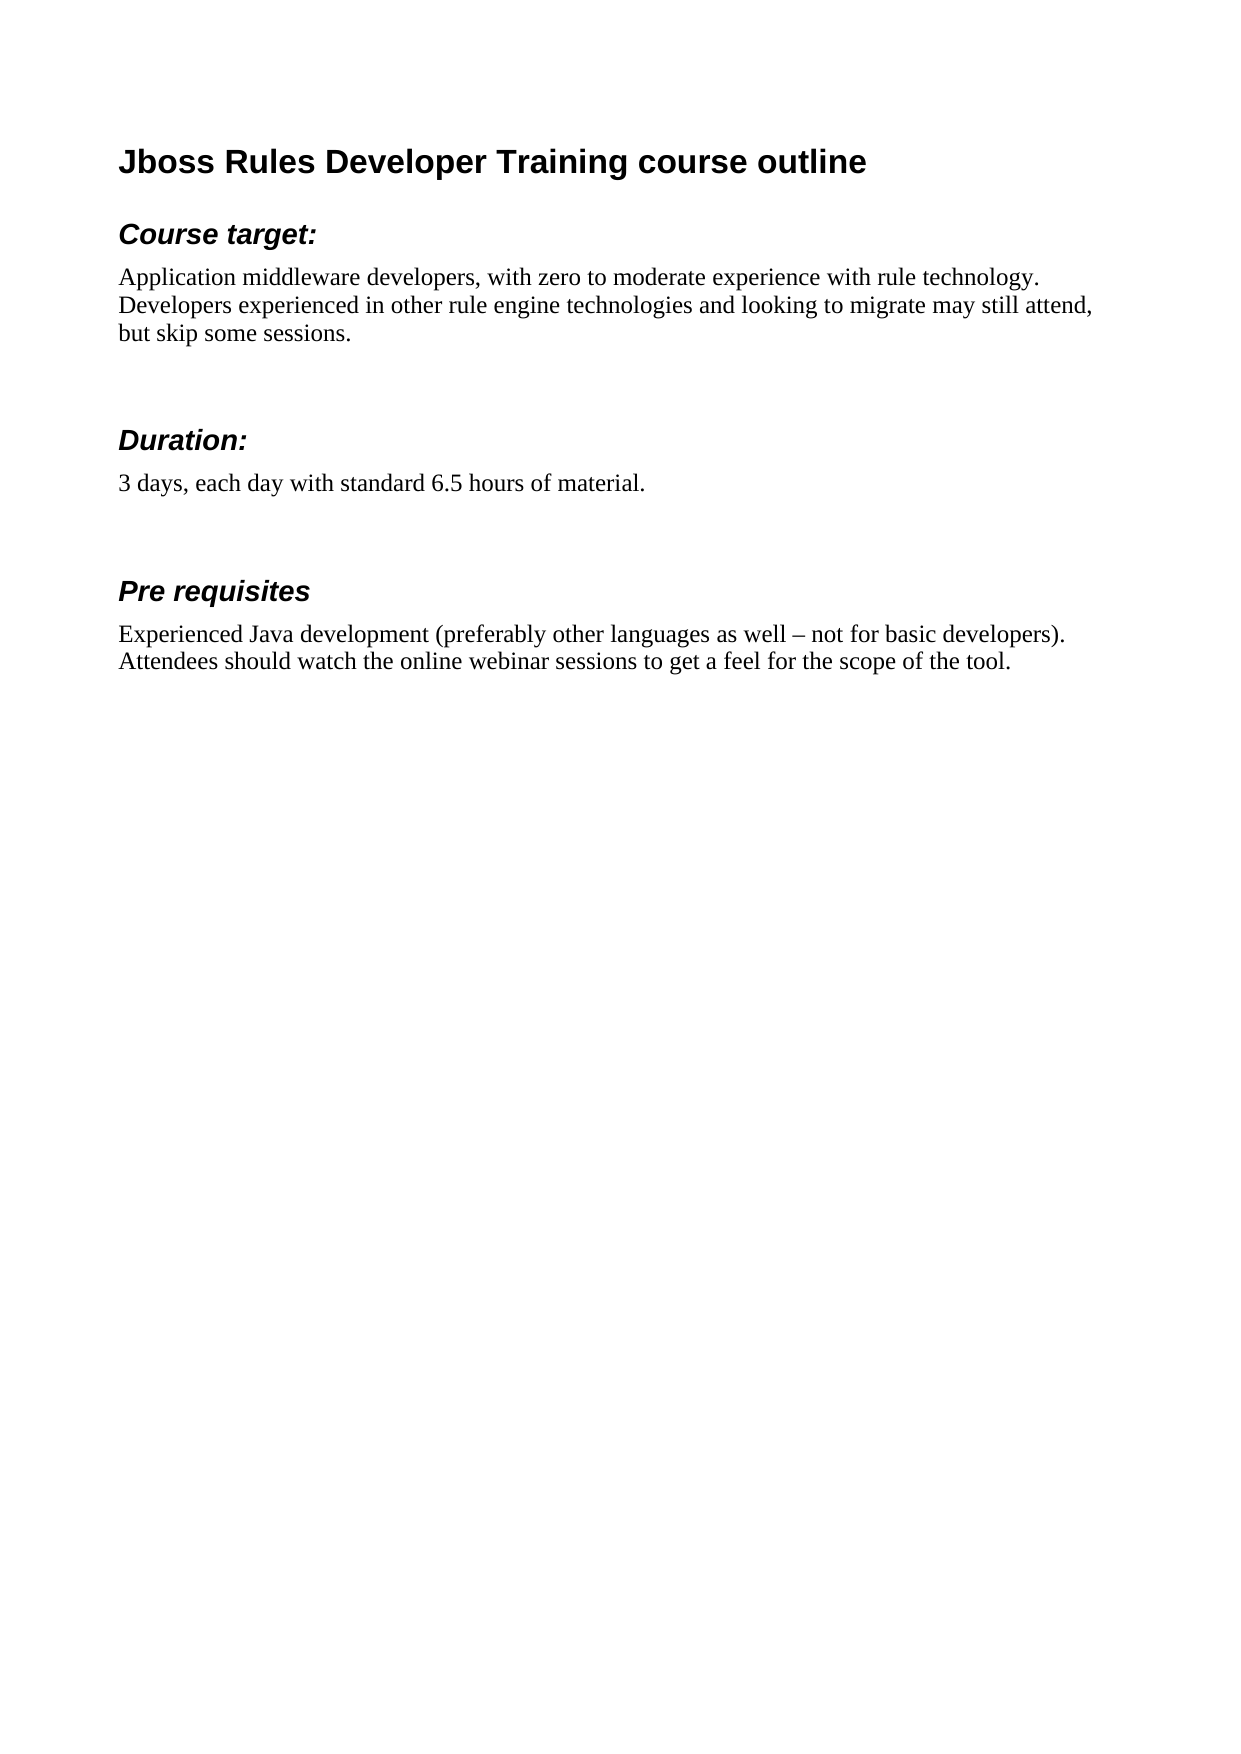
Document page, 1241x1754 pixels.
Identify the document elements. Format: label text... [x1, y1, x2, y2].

subtitle Duration: [118, 424, 1122, 457]
text 3 days, each day with standard 6.5 hours of material. [118, 469, 1122, 497]
subtitle Jboss Rules Developer Training course outline [118, 143, 1122, 181]
text Experienced Java development (preferably other languages as well – not for basic developers). Attendees should watch the online webinar sessions to get a feel for the scope of the tool. [118, 620, 1122, 675]
subtitle Pre requisites [118, 574, 1122, 607]
subtitle Course target: [118, 218, 1122, 251]
text Application middleware developers, with zero to moderate experience with rule technology. Developers experienced in other rule engine technologies and looking to migrate may still attend, but skip some sessions. [118, 263, 1122, 346]
